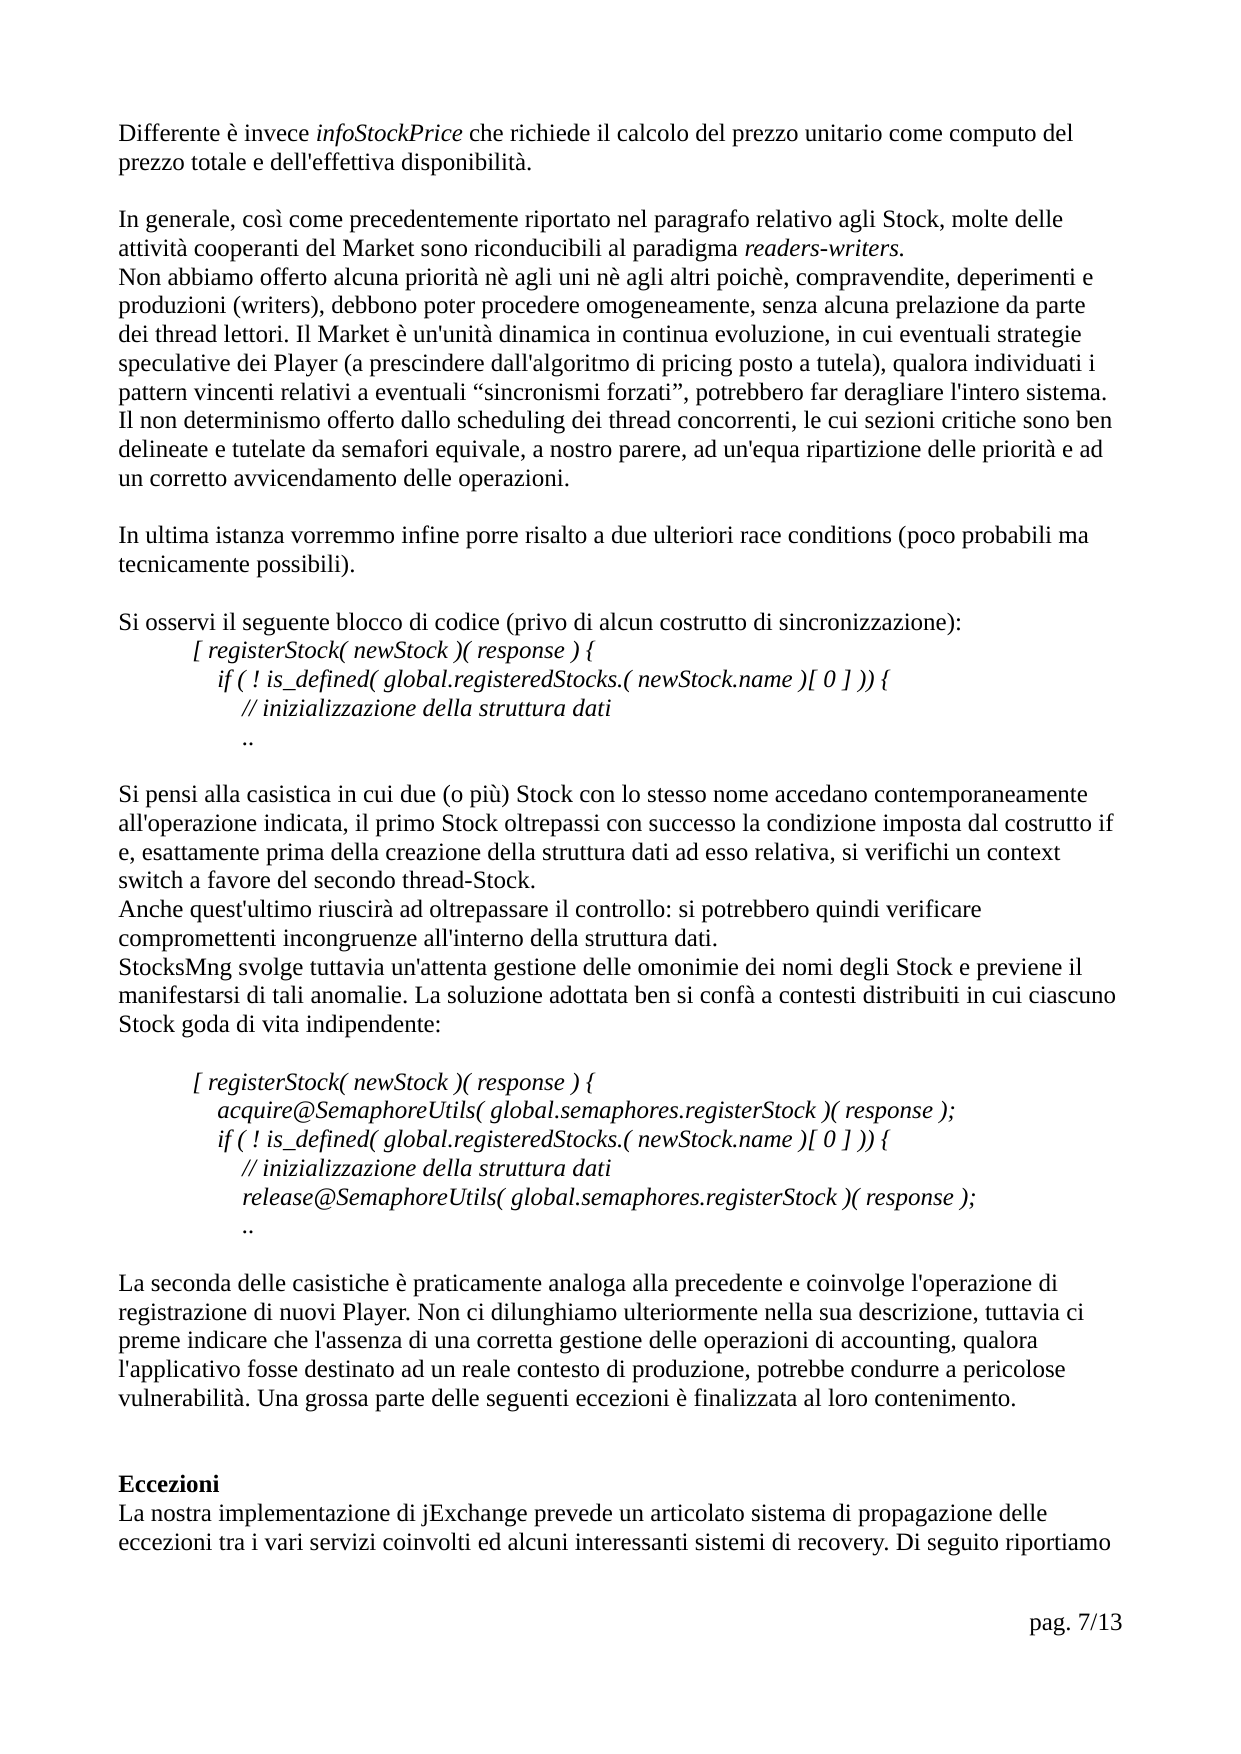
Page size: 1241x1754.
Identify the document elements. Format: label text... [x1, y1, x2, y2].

text Differente è invece infoStockPrice che richiede il calcolo del prezzo unitario come computo del prezzo totale e dell'effettiva disponibilità. [118, 118, 1122, 176]
text In ultima istanza vorremmo infine porre risalto a due ulteriori race conditions (poco probabili ma tecnicamente possibili). [118, 521, 1122, 578]
text Il non determinismo offerto dallo scheduling dei thread concorrenti, le cui sezioni critiche sono ben delineate e tutelate da semafori equivale, a nostro parere, ad un'equa ripartizione delle priorità e ad un corretto avvicendamento delle operazioni. [118, 406, 1122, 492]
text StocksMng svolge tuttavia un'attenta gestione delle omonimie dei nomi degli Stock e previene il manifestarsi di tali anomalie. La soluzione adottata ben si confà a contesti distribuiti in cui ciascuno Stock goda di vita indipendente: [118, 952, 1122, 1038]
text // inizializzazione della struttura dati [192, 693, 1122, 722]
text release@SemaphoreUtils( global.semaphores.registerStock )( response ); [192, 1182, 1122, 1211]
text La nostra implementazione di jExchange prevede un articolato sistema di propagazione delle eccezioni tra i vari servizi coinvolti ed alcuni interessanti sistemi di recovery. Di seguito riportiamo [118, 1498, 1122, 1556]
text La seconda delle casistiche è praticamente analoga alla precedente e coinvolge l'operazione di registrazione di nuovi Player. Non ci dilunghiamo ulteriormente nella sua descrizione, tuttavia ci preme indicare che l'assenza di una corretta gestione delle operazioni di accounting, qualora l'applicativo fosse destinato ad un reale contesto di produzione, potrebbe condurre a pericolose vulnerabilità. Una grossa parte delle seguenti eccezioni è finalizzata al loro contenimento. [118, 1268, 1122, 1412]
text In generale, così come precedentemente riportato nel paragrafo relativo agli Stock, molte delle attività cooperanti del Market sono riconducibili al paradigma readers-writers. [118, 204, 1122, 262]
text acquire@SemaphoreUtils( global.semaphores.registerStock )( response ); [192, 1096, 1122, 1124]
text Si osservi il seguente blocco di codice (privo di alcun costrutto di sincronizzazione): [118, 607, 1122, 636]
text if ( ! is_defined( global.registeredStocks.( newStock.name )[ 0 ] )) { [192, 1124, 1122, 1153]
text Non abbiamo offerto alcuna priorità nè agli uni nè agli altri poichè, compravendite, deperimenti e produzioni (writers), debbono poter procedere omogeneamente, senza alcuna prelazione da parte dei thread lettori. Il Market è un'unità dinamica in continua evoluzione, in cui eventuali strategie speculative dei Player (a prescindere dall'algoritmo di pricing posto a tutela), qualora individuati i pattern vincenti relativi a eventuali “sincronismi forzati”, potrebbero far deragliare l'intero sistema. [118, 262, 1122, 406]
text // inizializzazione della struttura dati [192, 1153, 1122, 1182]
text if ( ! is_defined( global.registeredStocks.( newStock.name )[ 0 ] )) { [192, 664, 1122, 693]
text Eccezioni [118, 1469, 1122, 1498]
text Anche quest'ultimo riuscirà ad oltrepassare il controllo: si potrebbero quindi verificare compromettenti incongruenze all'interno della struttura dati. [118, 894, 1122, 952]
text Si pensi alla casistica in cui due (o più) Stock con lo stesso nome accedano contemporaneamente all'operazione indicata, il primo Stock oltrepassi con successo la condizione imposta dal costrutto if e, esattamente prima della creazione della struttura dati ad esso relativa, si verifichi un context switch a favore del secondo thread-Stock. [118, 779, 1122, 894]
text [ registerStock( newStock )( response ) { [118, 1067, 1122, 1096]
text .. [118, 722, 1122, 751]
text .. [192, 1211, 1122, 1239]
text [ registerStock( newStock )( response ) { [118, 636, 1122, 664]
